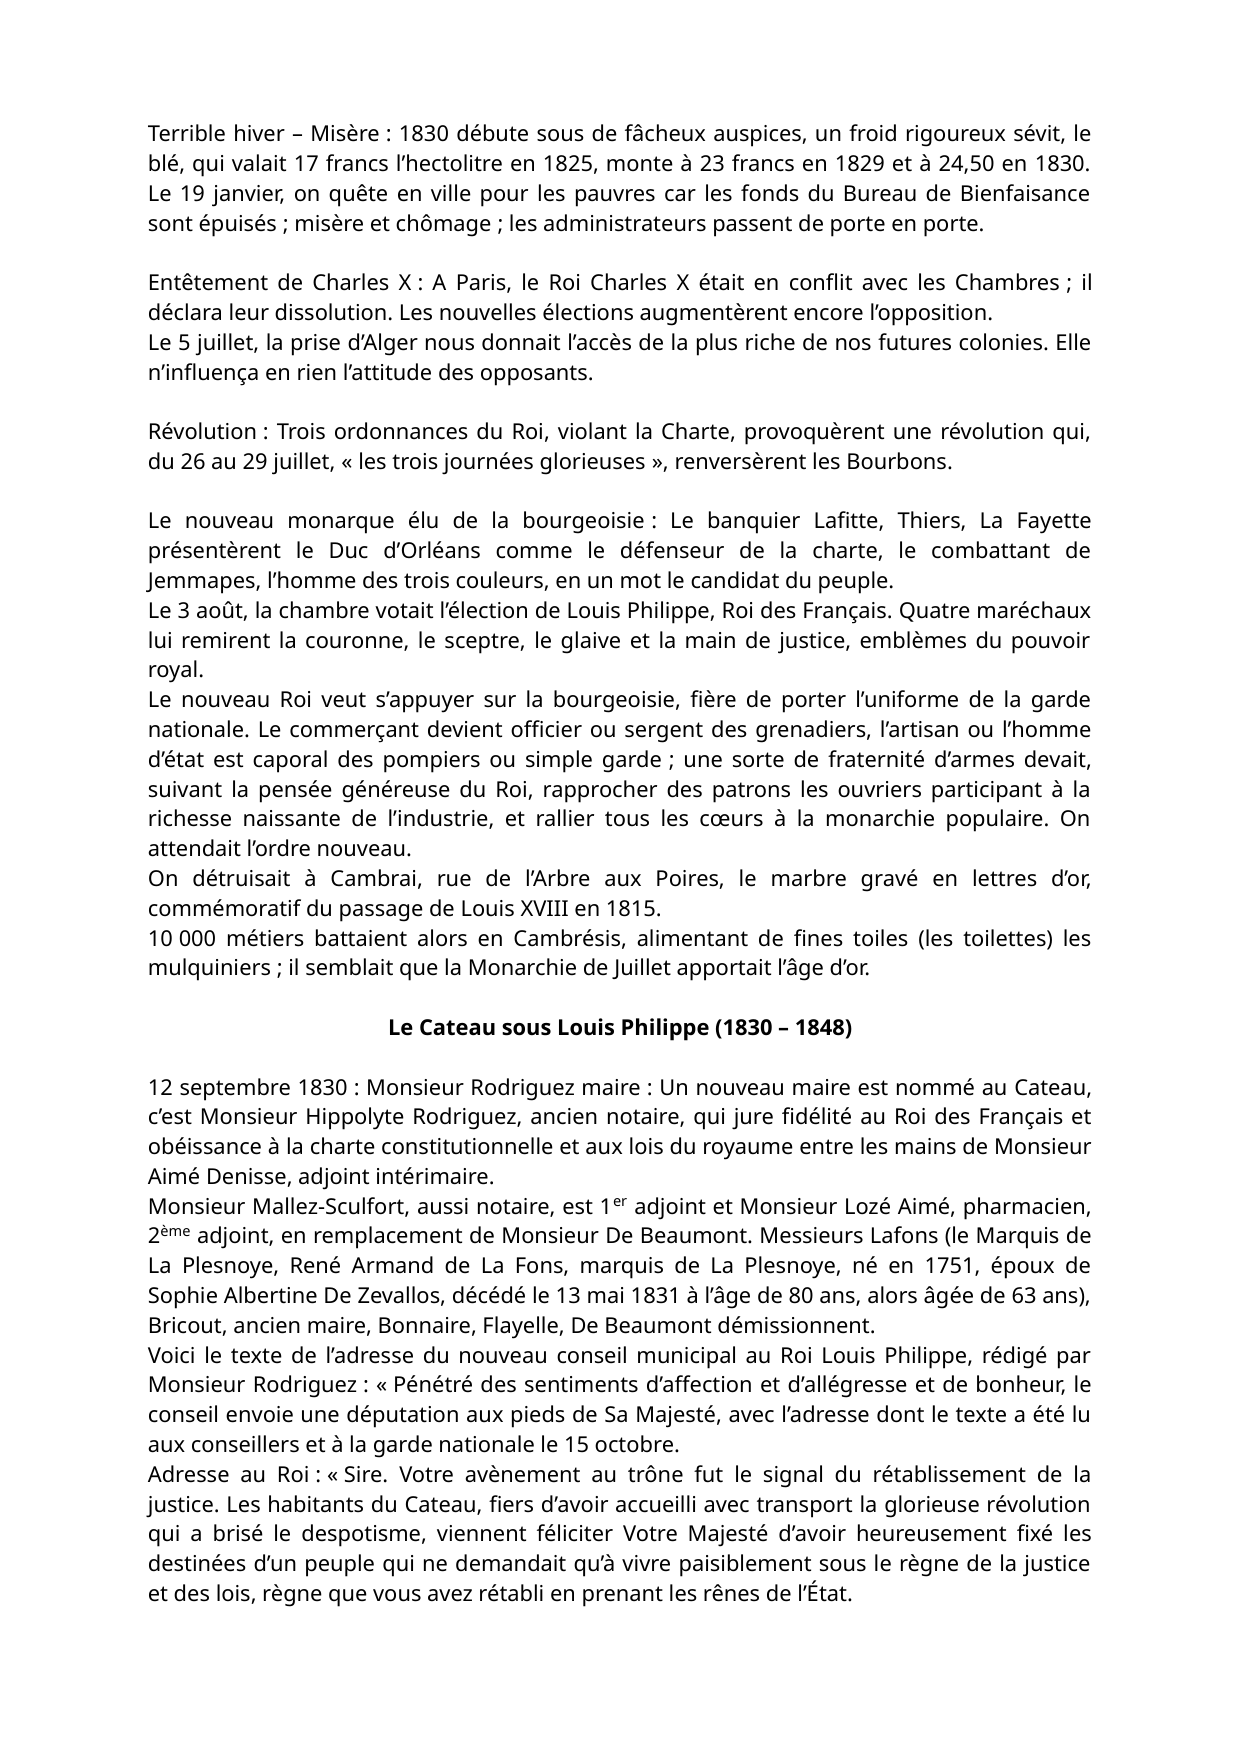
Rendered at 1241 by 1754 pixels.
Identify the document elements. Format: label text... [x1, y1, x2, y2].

text Monsieur Mallez-Sculfort, aussi notaire, est 1er adjoint et Monsieur Lozé Aimé, pharmacien, 2ème adjoint, en remplacement de Monsieur De Beaumont. Messieurs Lafons (le Marquis de La Plesnoye, René Armand de La Fons, marquis de La Plesnoye, né en 1751, époux de Sophie Albertine De Zevallos, décédé le 13 mai 1831 à l’âge de 80 ans, alors âgée de 63 ans), Bricout, ancien maire, Bonnaire, Flayelle, De Beaumont démissionnent. [148, 1191, 1092, 1339]
text Adresse au Roi : « Sire. Votre avènement au trône fut le signal du rétablissement de la justice. Les habitants du Cateau, fiers d’avoir accueilli avec transport la glorieuse révolution qui a brisé le despotisme, viennent féliciter Votre Majesté d’avoir heureusement fixé les destinées d’un peuple qui ne demandait qu’à vivre paisiblement sous le règne de la justice et des lois, règne que vous avez rétabli en prenant les rênes de l’État. [148, 1459, 1092, 1608]
text Le nouveau monarque élu de la bourgeoisie : Le banquier Lafitte, Thiers, La Fayette présentèrent le Duc d’Orléans comme le défenseur de la charte, le combattant de Jemmapes, l’homme des trois couleurs, en un mot le candidat du peuple. [148, 505, 1092, 595]
text 10 000 métiers battaient alors en Cambrésis, alimentant de fines toiles (les toilettes) les mulquiniers ; il semblait que la Monarchie de Juillet apportait l’âge d’or. [148, 922, 1092, 982]
text Terrible hiver – Misère : 1830 débute sous de fâcheux auspices, un froid rigoureux sévit, le blé, qui valait 17 francs l’hectolitre en 1825, monte à 23 francs en 1829 et à 24,50 en 1830. Le 19 janvier, on quête en ville pour les pauvres car les fonds du Bureau de Bienfaisance sont épuisés ; misère et chômage ; les administrateurs passent de porte en porte. [148, 118, 1092, 237]
text Le nouveau Roi veut s’appuyer sur la bourgeoisie, fière de porter l’uniforme de la garde nationale. Le commerçant devient officier ou sergent des grenadiers, l’artisan ou l’homme d’état est caporal des pompiers ou simple garde ; une sorte de fraternité d’armes devait, suivant la pensée généreuse du Roi, rapprocher des patrons les ouvriers participant à la richesse naissante de l’industrie, et rallier tous les cœurs à la monarchie populaire. On attendait l’ordre nouveau. [148, 684, 1092, 863]
text On détruisait à Cambrai, rue de l’Arbre aux Poires, le marbre gravé en lettres d’or, commémoratif du passage de Louis XVIII en 1815. [148, 863, 1092, 922]
text Le 3 août, la chambre votait l’élection de Louis Philippe, Roi des Français. Quatre maréchaux lui remirent la couronne, le sceptre, le glaive et la main de justice, emblèmes du pouvoir royal. [148, 595, 1092, 684]
text 12 septembre 1830 : Monsieur Rodriguez maire : Un nouveau maire est nommé au Cateau, c’est Monsieur Hippolyte Rodriguez, ancien notaire, qui jure fidélité au Roi des Français et obéissance à la charte constitutionnelle et aux lois du royaume entre les mains de Monsieur Aimé Denisse, adjoint intérimaire. [148, 1071, 1092, 1191]
text Le Cateau sous Louis Philippe (1830 – 1848) [148, 1012, 1092, 1042]
text Entêtement de Charles X : A Paris, le Roi Charles X était en conflit avec les Chambres ; il déclara leur dissolution. Les nouvelles élections augmentèrent encore l’opposition. [148, 267, 1092, 327]
text Révolution : Trois ordonnances du Roi, violant la Charte, provoquèrent une révolution qui, du 26 au 29 juillet, « les trois journées glorieuses », renversèrent les Bourbons. [148, 416, 1092, 476]
text Le 5 juillet, la prise d’Alger nous donnait l’accès de la plus riche de nos futures colonies. Elle n’influença en rien l’attitude des opposants. [148, 327, 1092, 386]
text Voici le texte de l’adresse du nouveau conseil municipal au Roi Louis Philippe, rédigé par Monsieur Rodriguez : « Pénétré des sentiments d’affection et d’allégresse et de bonheur, le conseil envoie une députation aux pieds de Sa Majesté, avec l’adresse dont le texte a été lu aux conseillers et à la garde nationale le 15 octobre. [148, 1339, 1092, 1459]
